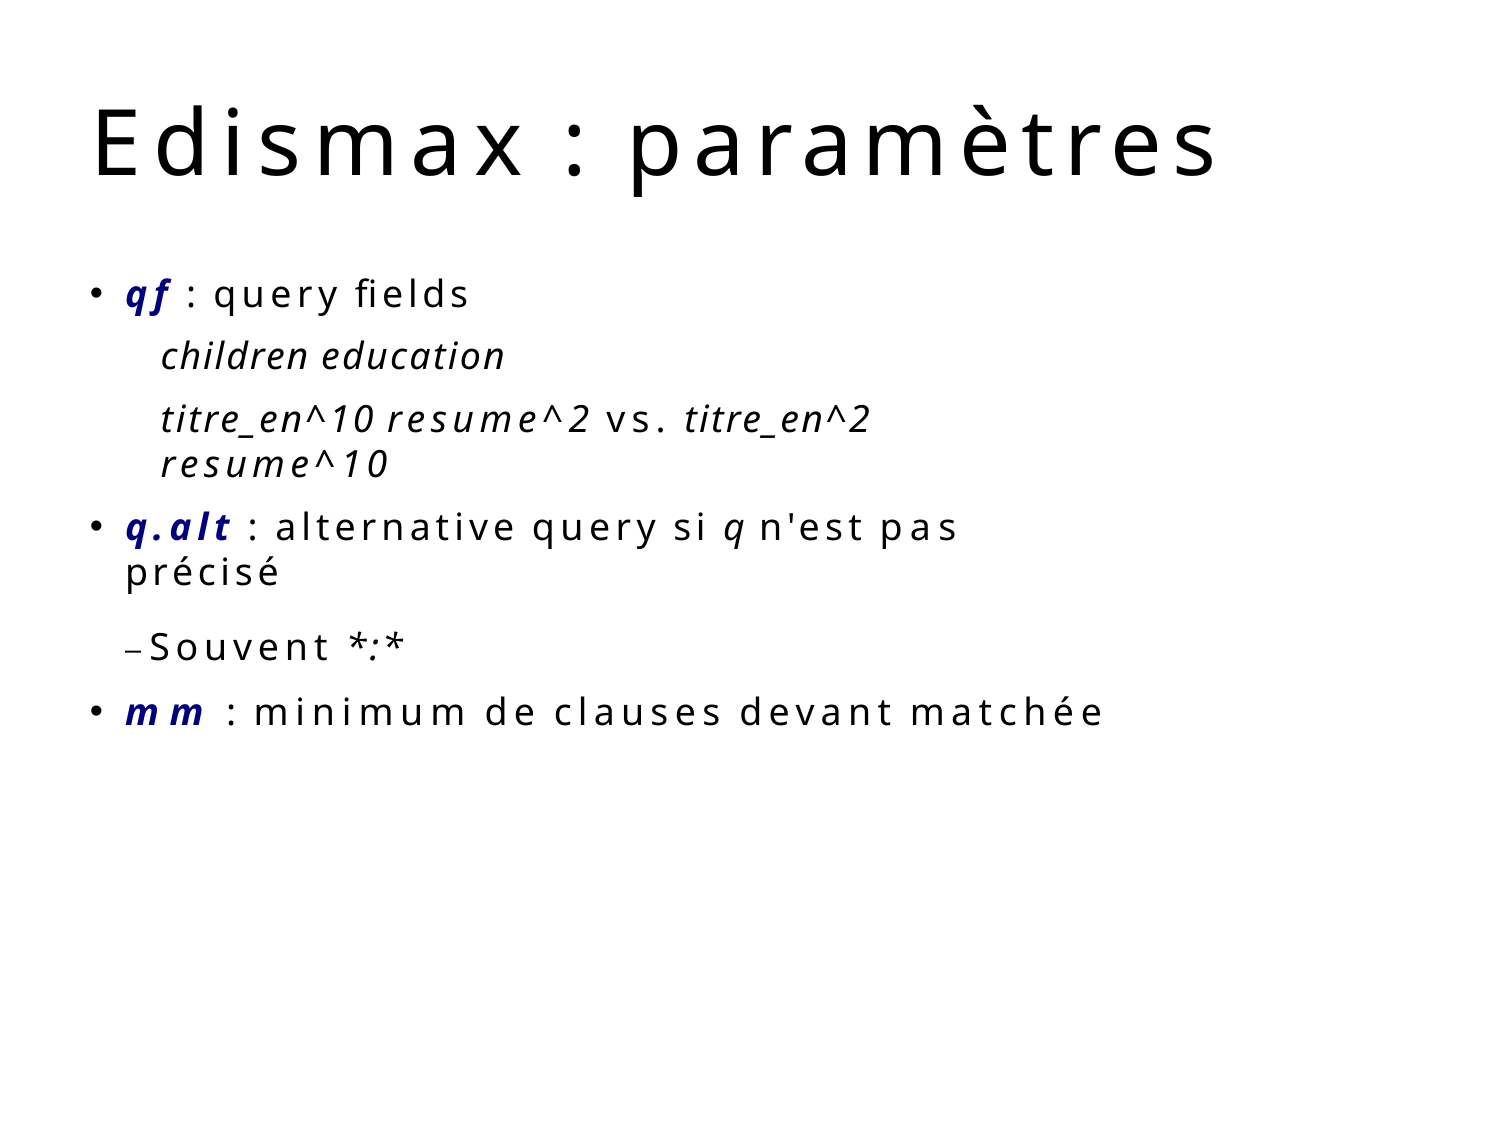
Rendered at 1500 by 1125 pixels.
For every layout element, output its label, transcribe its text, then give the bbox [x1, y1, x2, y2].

title Edismax : paramètres [88, 81, 1388, 250]
text_box qf : query fields children education titre_en^10 resume^2 vs. titre_en^2 resume^10 q.alt : alternative query si q n'est pas précisé – Souvent *:* mm : minimum de clauses devant matchée [87, 249, 1279, 734]
